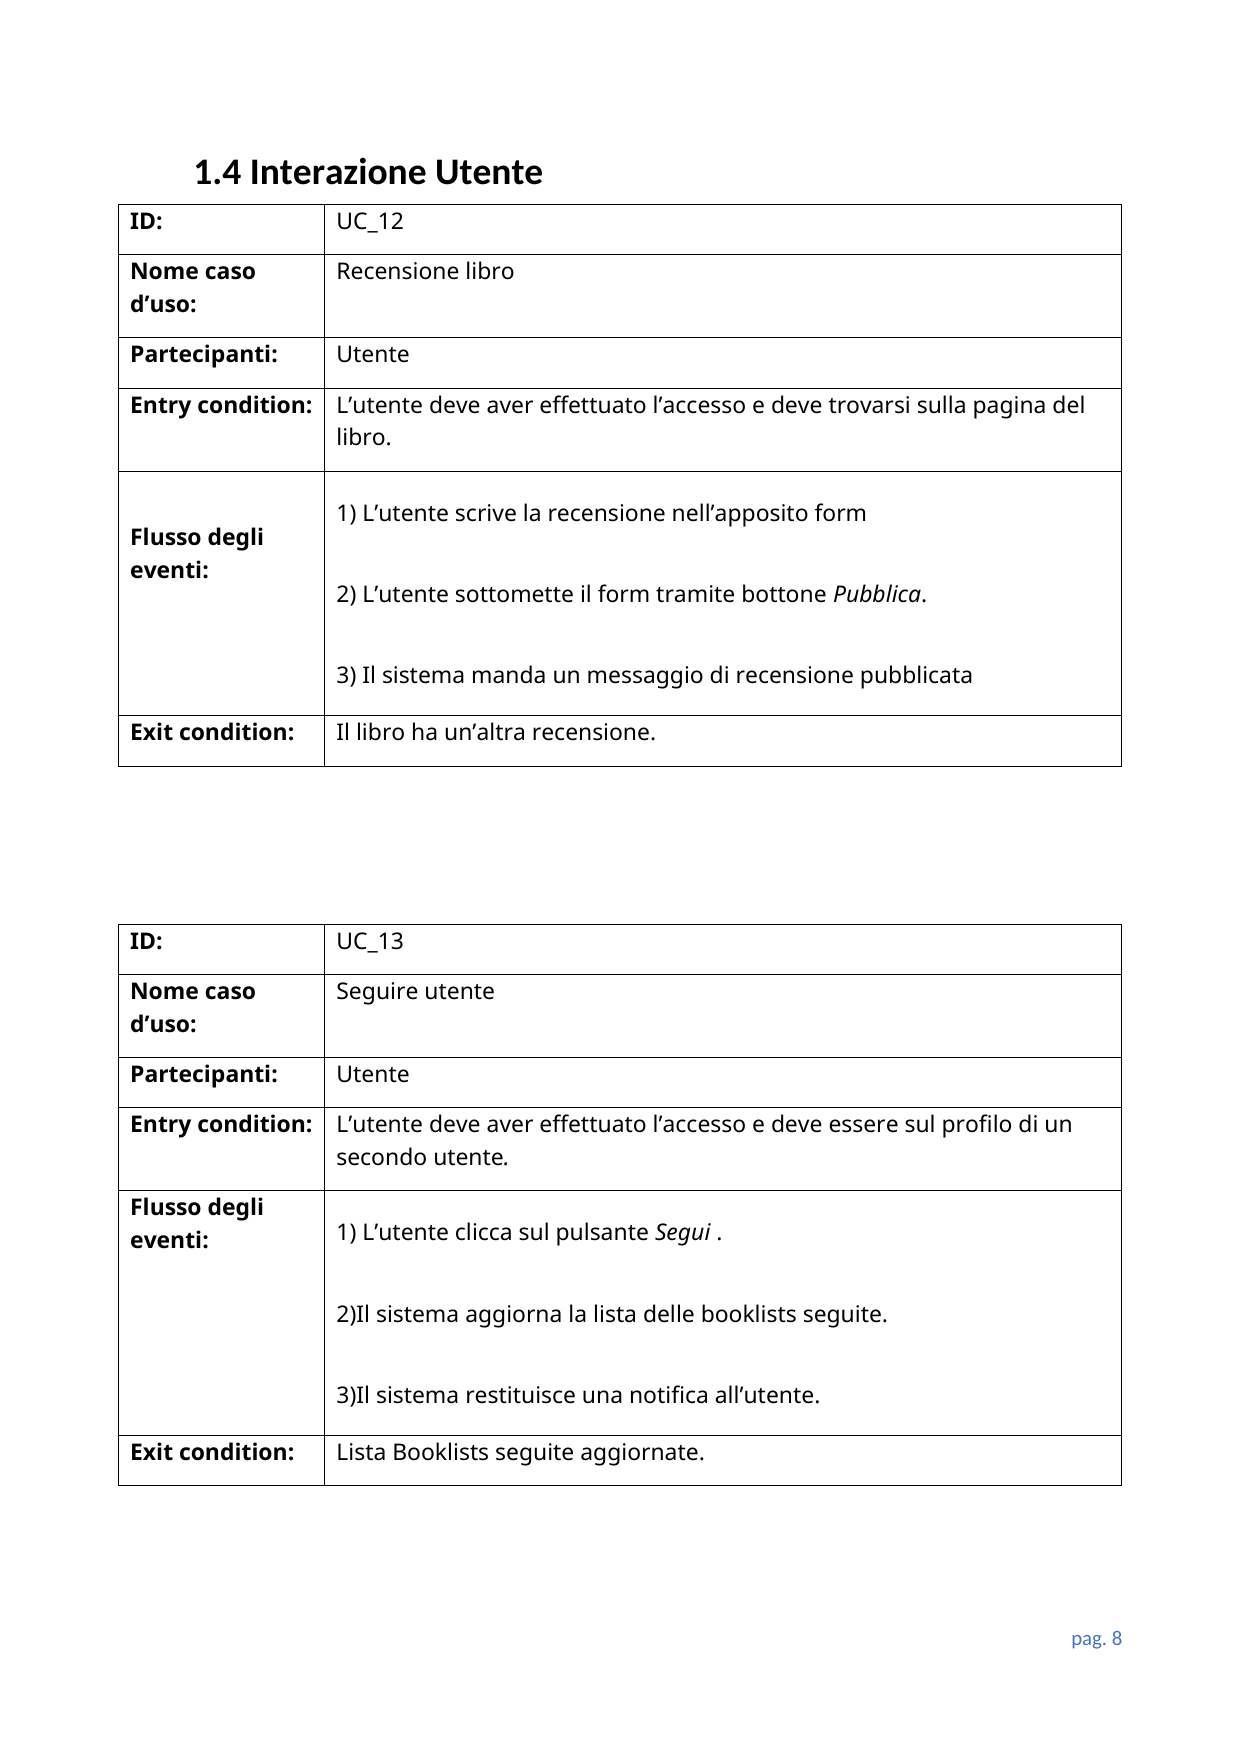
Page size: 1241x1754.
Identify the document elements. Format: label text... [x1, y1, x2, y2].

table_cell Utente [325, 338, 1121, 387]
table_header UC_12 [325, 205, 1121, 254]
table_cell L’utente deve aver effettuato l’accesso e deve essere sul profilo di un secondo utente. [325, 1108, 1121, 1190]
table_cell Entry condition: [119, 1108, 324, 1190]
table_cell 1) L’utente clicca sul pulsante Segui . 2)Il sistema aggiorna la lista delle booklists seguite. 3)Il sistema restituisce una notifica all’utente. [325, 1191, 1121, 1435]
table_cell Il libro ha un’altra recensione. [325, 716, 1121, 766]
table_cell Entry condition: [119, 389, 324, 471]
table_cell Recensione libro [325, 255, 1121, 337]
table_cell Nome caso d’uso: [119, 255, 324, 337]
table_header ID: [119, 205, 324, 254]
table_cell Utente [325, 1058, 1121, 1107]
table_header ID: [119, 925, 324, 974]
table_cell L’utente deve aver effettuato l’accesso e deve trovarsi sulla pagina del libro. [325, 389, 1121, 471]
table_cell Exit condition: [119, 716, 324, 766]
table_cell Partecipanti: [119, 338, 324, 387]
table_cell Seguire utente [325, 975, 1121, 1057]
table_cell Exit condition: [119, 1436, 324, 1485]
table_cell Partecipanti: [119, 1058, 324, 1107]
table_cell Flusso degli eventi: [119, 472, 324, 715]
table_cell 1) L’utente scrive la recensione nell’apposito form 2) L’utente sottomette il form tramite bottone Pubblica. 3) Il sistema manda un messaggio di recensione pubblicata [325, 472, 1121, 715]
subtitle 1.4 Interazione Utente [118, 148, 1122, 193]
table_cell Nome caso d’uso: [119, 975, 324, 1057]
table_cell Flusso degli eventi: [119, 1191, 324, 1435]
table_cell Lista Booklists seguite aggiornate. [325, 1436, 1121, 1485]
table_header UC_13 [325, 925, 1121, 974]
